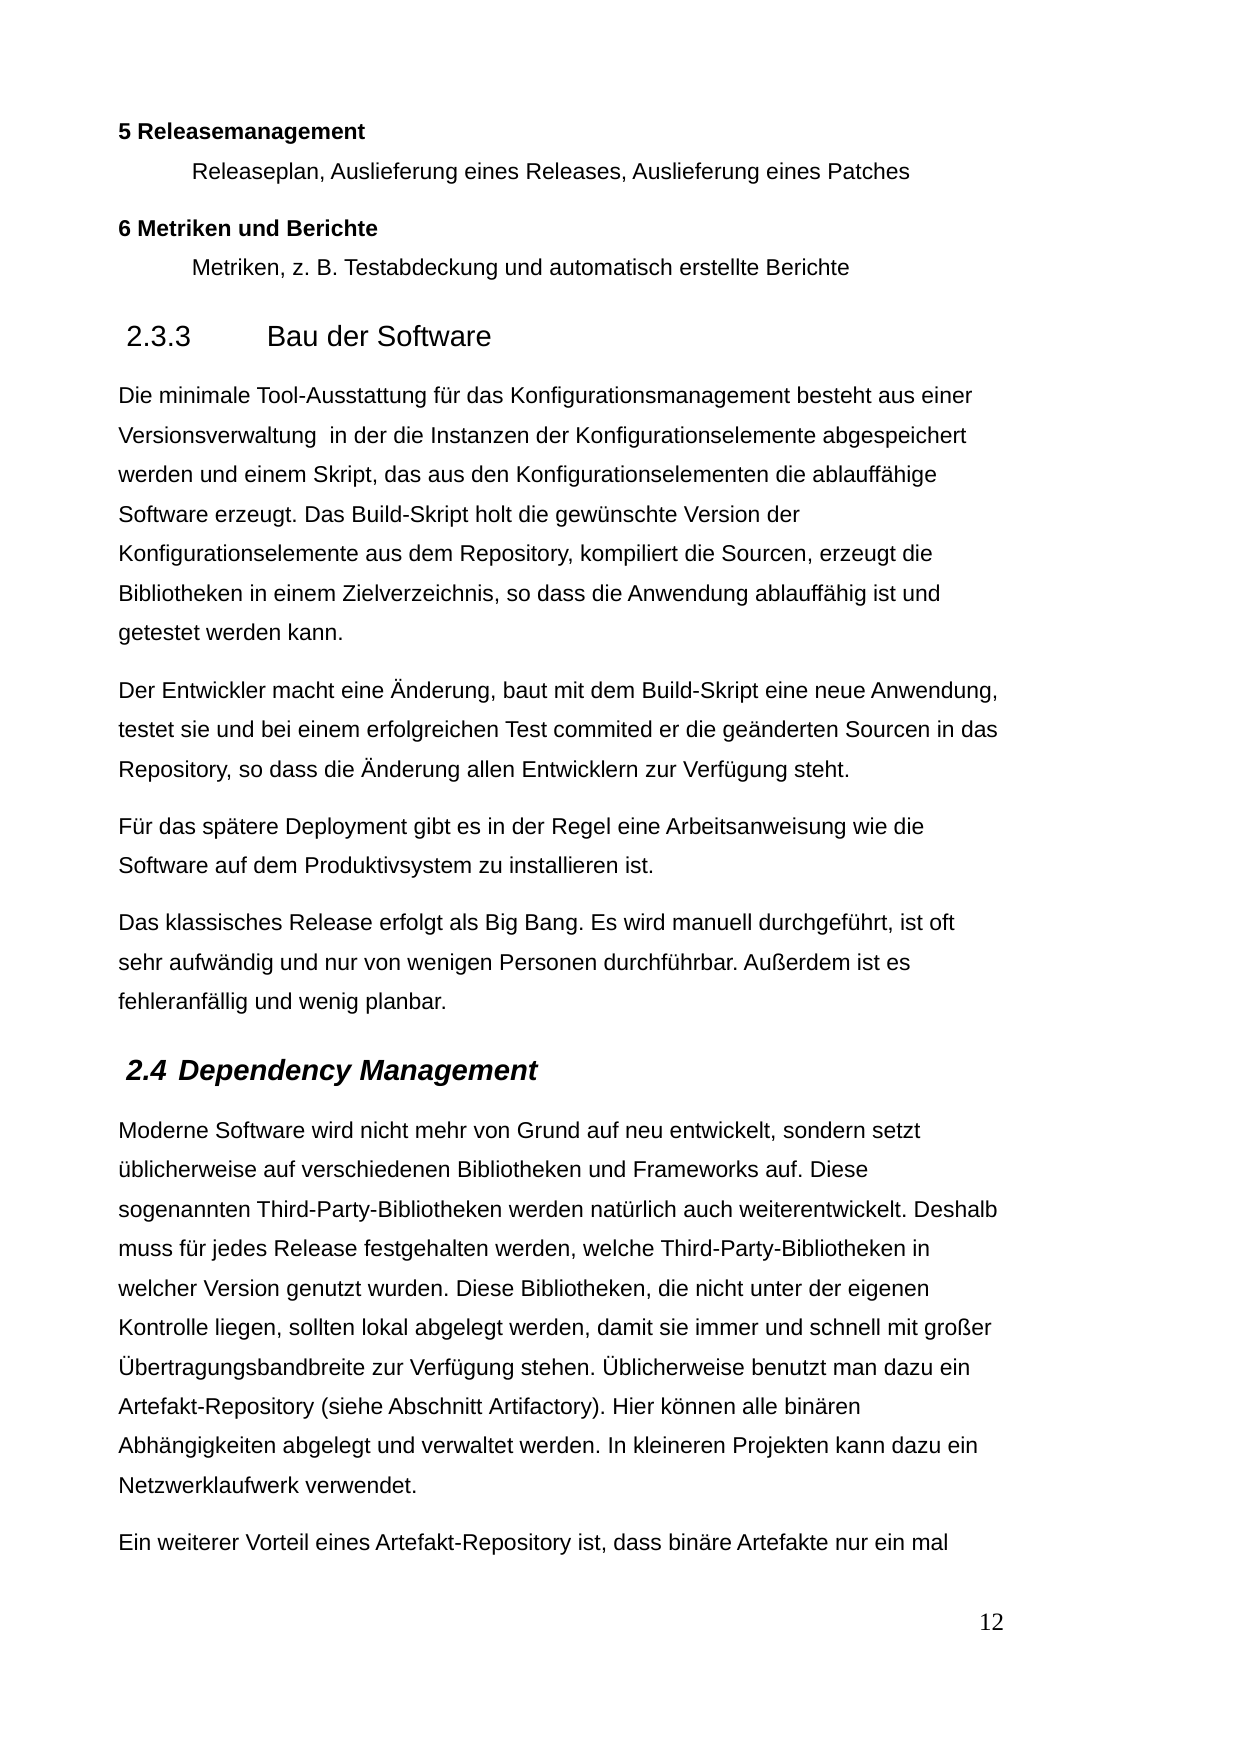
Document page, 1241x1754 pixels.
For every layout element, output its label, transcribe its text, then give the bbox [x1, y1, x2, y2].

text Das klassisches Release erfolgt als Big Bang. Es wird manuell durchgeführt, ist oft sehr aufwändig und nur von wenigen Personen durchführbar. Außerdem ist es fehleranfällig und wenig planbar. [118, 909, 1004, 1015]
text Für das spätere Deployment gibt es in der Regel eine Arbeitsanweisung wie die Software auf dem Produktivsystem zu installieren ist. [118, 813, 1004, 878]
text 5 Releasemanagement Releaseplan, Auslieferung eines Releases, Auslieferung eines Patches [118, 118, 1004, 184]
text 6 Metriken und Berichte Metriken, z. B. Testabdeckung und automatisch erstellte Berichte [118, 215, 1004, 281]
text Die minimale Tool-Ausstattung für das Konfigurationsmanagement besteht aus einer Versionsverwaltung in der die Instanzen der Konfigurationselemente abgespeichert werden und einem Skript, das aus den Konfigurationselementen die ablauffähige Software erzeugt. Das Build-Skript holt die gewünschte Version der Konfigurationselemente aus dem Repository, kompiliert die Sourcen, erzeugt die Bibliotheken in einem Zielverzeichnis, so dass die Anwendung ablauffähig ist und getestet werden kann. [118, 382, 1004, 646]
subtitle Bau der Software [118, 319, 1004, 352]
text Moderne Software wird nicht mehr von Grund auf neu entwickelt, sondern setzt üblicherweise auf verschiedenen Bibliotheken und Frameworks auf. Diese sogenannten Third-Party-Bibliotheken werden natürlich auch weiterentwickelt. Deshalb muss für jedes Release festgehalten werden, welche Third-Party-Bibliotheken in welcher Version genutzt wurden. Diese Bibliotheken, die nicht unter der eigenen Kontrolle liegen, sollten lokal abgelegt werden, damit sie immer und schnell mit großer Übertragungsbandbreite zur Verfügung stehen. Üblicherweise benutzt man dazu ein Artefakt-Repository (siehe Abschnitt Artifactory). Hier können alle binären Abhängigkeiten abgelegt und verwaltet werden. In kleineren Projekten kann dazu ein Netzwerklaufwerk verwendet. [118, 1117, 1004, 1498]
subtitle Dependency Management [118, 1053, 1004, 1086]
text Ein weiterer Vorteil eines Artefakt-Repository ist, dass binäre Artefakte nur ein mal [118, 1529, 1004, 1555]
text Der Entwickler macht eine Änderung, baut mit dem Build-Skript eine neue Anwendung, testet sie und bei einem erfolgreichen Test commited er die geänderten Sourcen in das Repository, so dass die Änderung allen Entwicklern zur Verfügung steht. [118, 677, 1004, 782]
